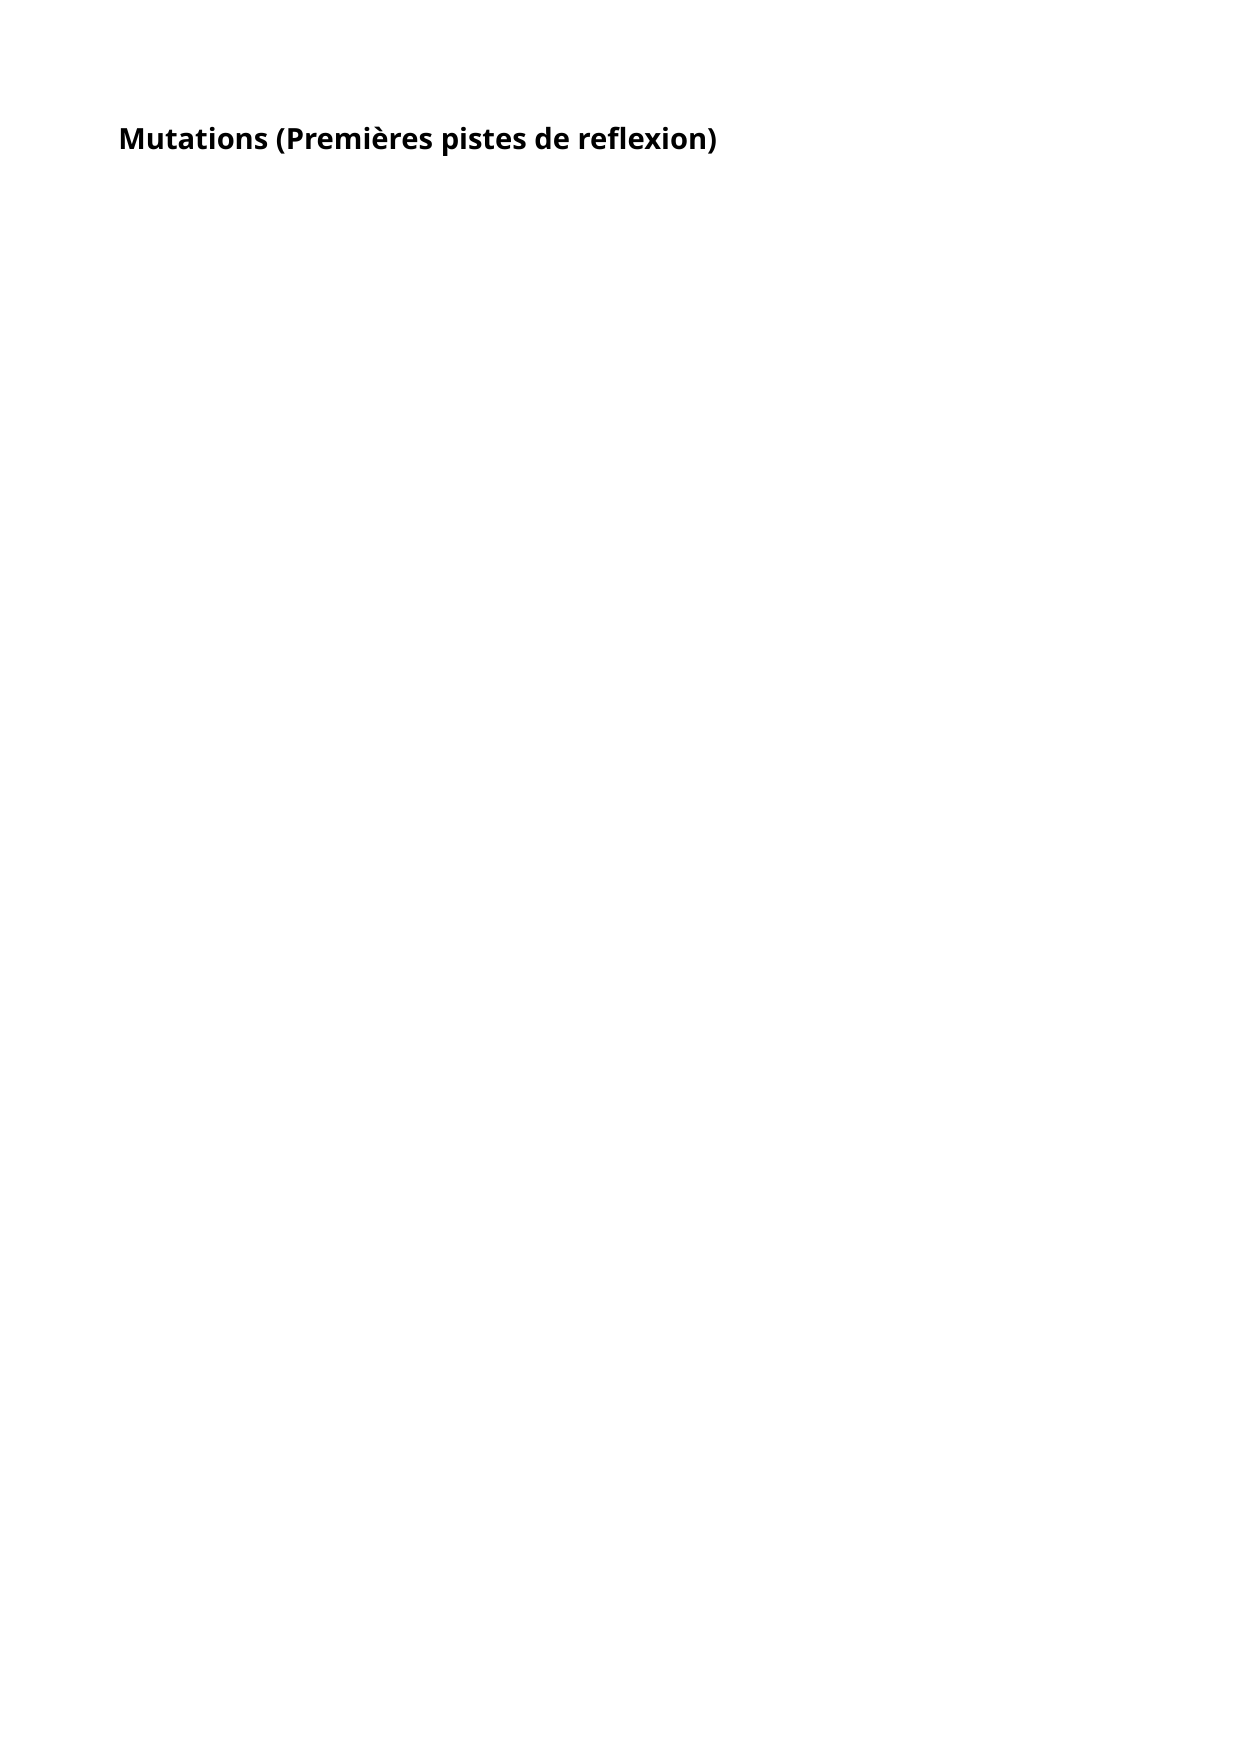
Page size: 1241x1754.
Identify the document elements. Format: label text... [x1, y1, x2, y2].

subtitle Mutations (Premières pistes de reflexion) [118, 118, 1122, 158]
